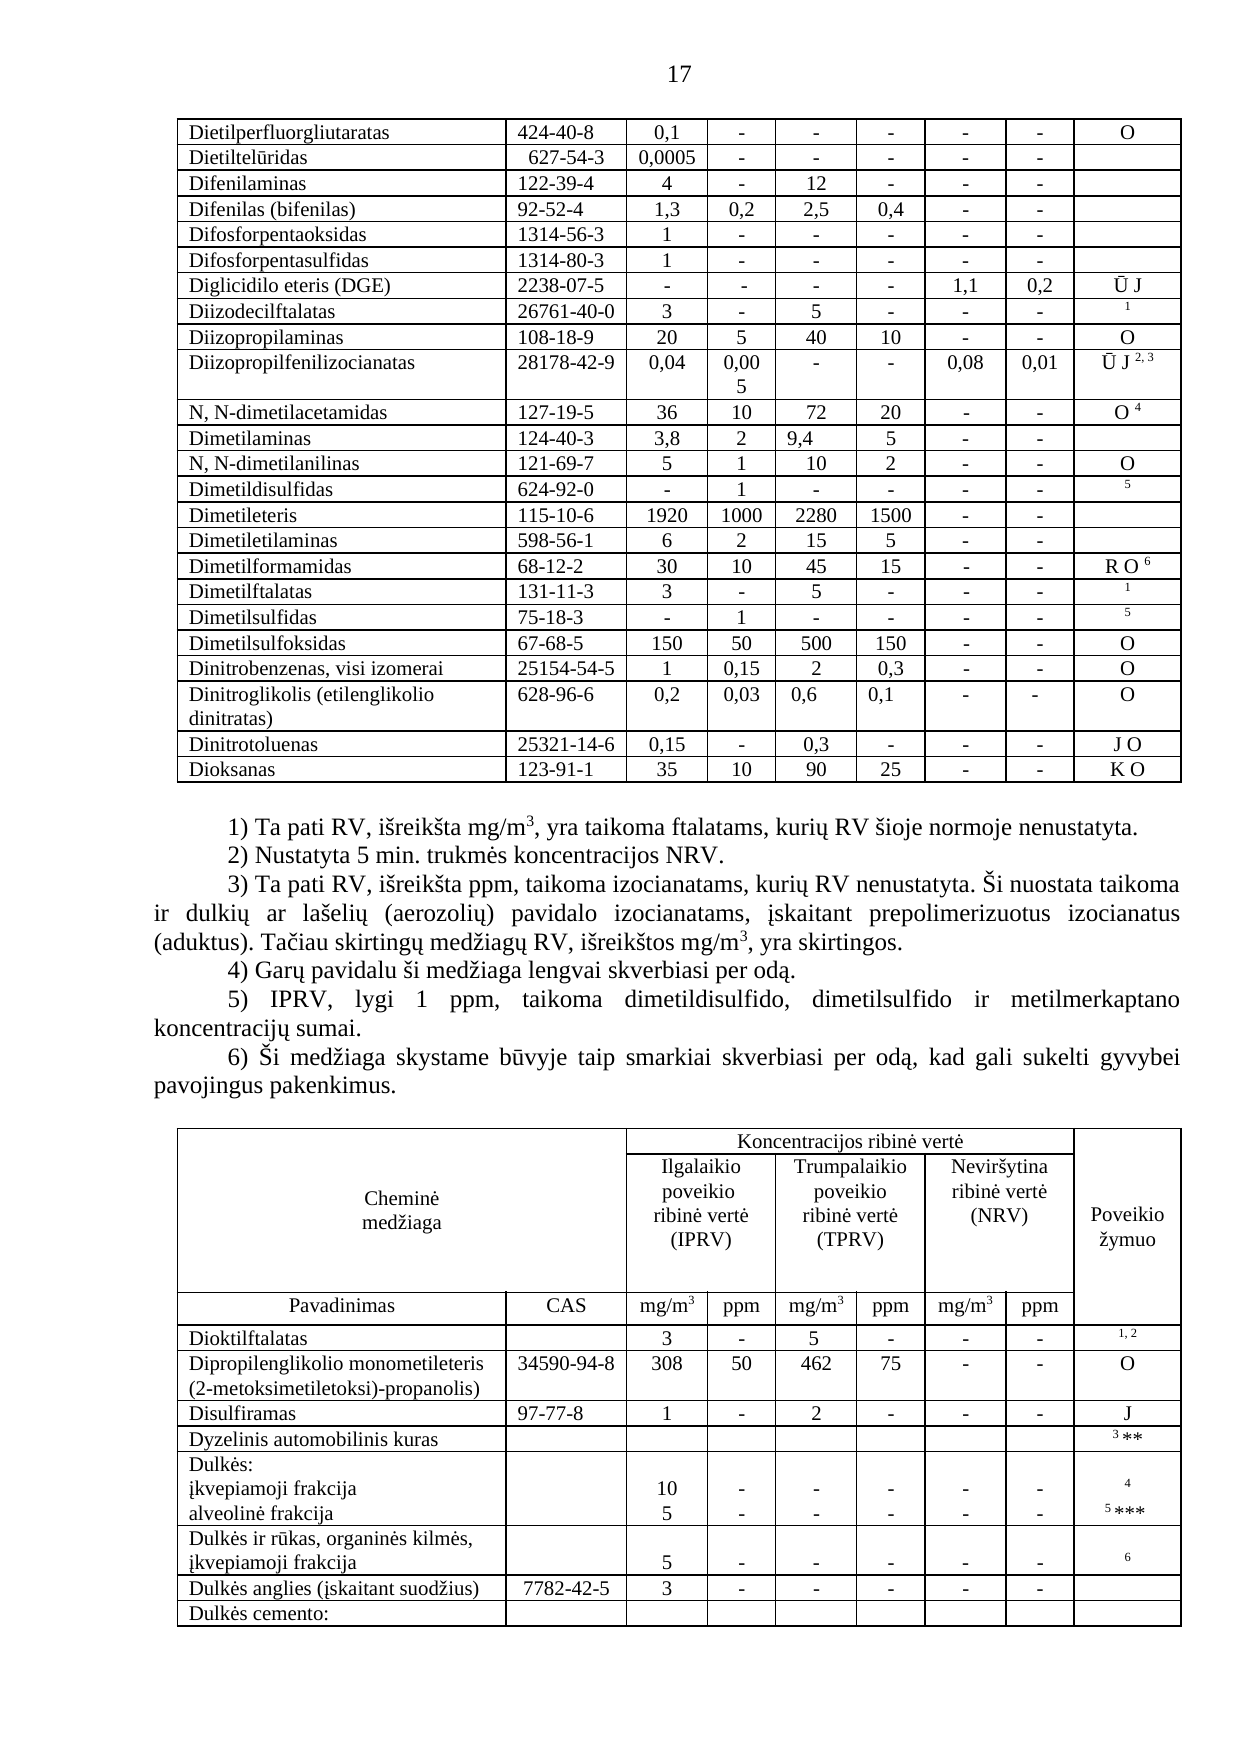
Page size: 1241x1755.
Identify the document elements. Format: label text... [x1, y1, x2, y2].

table_cell Disulfiramas [178, 1401, 505, 1425]
table_cell Dulkės anglies (įskaitant suodžius) [178, 1576, 505, 1600]
table_cell - [1007, 503, 1073, 527]
table_cell Dulkės ir rūkas, organinės kilmės, įkvepiamoji frakcija [178, 1526, 505, 1574]
table_cell - [708, 273, 775, 297]
table_cell - [1007, 197, 1073, 221]
table_cell 5 [776, 1326, 856, 1350]
table_cell 1 [1075, 299, 1180, 323]
table_cell 5 [857, 528, 924, 552]
table_cell 598-56-1 [507, 528, 626, 552]
table_cell 10 [708, 400, 775, 424]
table_cell Difosforpentaoksidas [178, 222, 505, 246]
table_cell [926, 1427, 1005, 1451]
table_cell 123-91-1 [507, 757, 626, 781]
table_cell 1 [627, 222, 707, 246]
table_cell - [926, 1401, 1005, 1425]
text 1) Ta pati RV, išreikšta mg/m3, yra taikoma ftalatams, kurių RV šioje normoje nenustatyta. [153, 812, 1181, 840]
table_cell 1314-80-3 [507, 248, 626, 272]
table_cell Ū J [1075, 273, 1180, 297]
table_cell 75-18-3 [507, 605, 626, 629]
table_cell 10 5 [627, 1452, 707, 1524]
table_cell Dimetilftalatas [178, 580, 505, 603]
table_cell - [926, 732, 1005, 756]
table_cell - [926, 757, 1005, 781]
table_cell 308 [627, 1351, 707, 1399]
table_cell - [708, 248, 775, 272]
table_cell Dipropilenglikolio monometileteris (2-metoksimetiletoksi)-propanolis) [178, 1351, 505, 1399]
table_cell - [926, 605, 1005, 629]
table_cell [857, 1427, 924, 1451]
table_cell - [776, 273, 856, 297]
table_cell 3 [627, 1326, 707, 1350]
table_cell 0,2 [627, 682, 707, 730]
table_cell 45 [776, 554, 856, 578]
table_cell 0,15 [708, 656, 775, 680]
table_cell [1075, 248, 1180, 272]
table_cell O [1075, 325, 1180, 349]
table_cell [1075, 528, 1180, 552]
table_cell - [926, 631, 1005, 655]
table_cell 1 [1075, 580, 1180, 603]
table_cell - [708, 1401, 775, 1425]
table_cell - [857, 580, 924, 603]
table_cell - [1007, 426, 1073, 450]
table_cell 10 [776, 451, 856, 475]
table_cell - [1007, 528, 1073, 552]
table_cell 1 [627, 1401, 707, 1425]
table_cell 40 [776, 325, 856, 349]
table_cell - [857, 350, 924, 398]
table_cell 5 [857, 426, 924, 450]
table_cell Trumpalaikio poveikio ribinė vertė (TPRV) [776, 1155, 924, 1291]
table_cell 25154-54-5 [507, 656, 626, 680]
table_cell - [857, 145, 924, 169]
table_cell - [1007, 1351, 1073, 1399]
table_cell 0,4 [857, 197, 924, 221]
table_cell [1075, 426, 1180, 450]
table_cell [507, 1427, 626, 1451]
table_cell 1920 [627, 503, 707, 527]
table_cell O [1075, 1351, 1180, 1399]
table_cell 50 [708, 631, 775, 655]
table_cell 424-40-8 [507, 120, 626, 144]
table_cell - [776, 350, 856, 398]
table_cell 2,5 [776, 197, 856, 221]
table_cell - [1007, 477, 1073, 501]
table_cell 0,3 [857, 656, 924, 680]
table_cell - [926, 1576, 1005, 1600]
table_cell - [1007, 451, 1073, 475]
table_cell 5 [627, 1526, 707, 1574]
table_cell - - [857, 1601, 924, 1625]
table_cell 5 [1075, 605, 1180, 629]
table_cell 6 [627, 528, 707, 552]
table_cell - [708, 171, 775, 195]
table_cell - [708, 1526, 775, 1574]
table_cell [1075, 197, 1180, 221]
table_cell 7782-42-5 [507, 1576, 626, 1600]
table_cell [627, 1427, 707, 1451]
table_cell Ilgalaikio poveikio ribinė vertė (IPRV) [627, 1155, 775, 1291]
table_cell 36 [627, 400, 707, 424]
table_cell 10 [708, 554, 775, 578]
table_cell [507, 1526, 626, 1574]
table_cell 131-11-3 [507, 580, 626, 603]
table_cell - [708, 732, 775, 756]
table_cell 0,0005 [627, 145, 707, 169]
table_cell - - [1007, 1452, 1073, 1524]
table_cell [1075, 503, 1180, 527]
table_cell 34590-94-8 [507, 1351, 626, 1399]
table_cell 50 [708, 1351, 775, 1399]
table_cell - [1007, 1576, 1073, 1600]
table_cell - [926, 580, 1005, 603]
table_cell 97-77-8 [507, 1401, 626, 1425]
table_cell [1007, 1427, 1073, 1451]
table_cell 5 [776, 299, 856, 323]
table_cell - [776, 120, 856, 144]
table_cell 15 [776, 528, 856, 552]
table_cell - [926, 682, 1005, 730]
table_cell - [926, 299, 1005, 323]
table_cell 3 [627, 299, 707, 323]
table_cell - [857, 273, 924, 297]
table_cell 624-92-0 [507, 477, 626, 501]
table_cell J [1075, 1401, 1180, 1425]
table_cell Dimetildisulfidas [178, 477, 505, 501]
table_cell - [1007, 554, 1073, 578]
table_cell 121-69-7 [507, 451, 626, 475]
table_cell mg/m3 [627, 1293, 707, 1324]
table_cell 5 [708, 325, 775, 349]
table_cell - [1007, 325, 1073, 349]
table_cell 3 [627, 1576, 707, 1600]
table_cell 0,005 [708, 350, 775, 398]
table_cell - [1007, 1326, 1073, 1350]
table_cell - [708, 120, 775, 144]
table_cell - [776, 145, 856, 169]
table_cell 1500 [857, 503, 924, 527]
table_cell - [926, 171, 1005, 195]
table_cell - [926, 1351, 1005, 1399]
table_cell 6 [1075, 1526, 1180, 1574]
table_cell 3 ** [1075, 1427, 1180, 1451]
table_cell - [1007, 1401, 1073, 1425]
table_cell 2238-07-5 [507, 273, 626, 297]
text 6) Ši medžiaga skystame būvyje taip smarkiai skverbiasi per odą, kad gali sukelti gyvybei pavojingus pakenkimus. [153, 1042, 1181, 1099]
table_cell 9,4 [776, 426, 856, 450]
table_cell Diglicidilo eteris (DGE) [178, 273, 505, 297]
table_cell - [857, 477, 924, 501]
table_cell - [708, 145, 775, 169]
table_cell - [1007, 631, 1073, 655]
table_cell - [776, 605, 856, 629]
table_cell 1,1 [926, 273, 1005, 297]
table_cell - [627, 605, 707, 629]
table_cell Dinitrobenzenas, visi izomerai [178, 656, 505, 680]
table_cell Dietiltelūridas [178, 145, 505, 169]
table_header Poveikio žymuo [1075, 1129, 1180, 1324]
table_cell 108-18-9 [507, 325, 626, 349]
table_cell 20 [627, 325, 707, 349]
table_cell Dyzelinis automobilinis kuras [178, 1427, 505, 1451]
table_cell - [926, 145, 1005, 169]
table_cell - [926, 400, 1005, 424]
table_cell 2 [857, 451, 924, 475]
table_cell [507, 1452, 626, 1524]
table_cell - [1007, 682, 1073, 730]
table_cell Pavadinimas [178, 1293, 505, 1324]
text 3) Ta pati RV, išreikšta ppm, taikoma izocianatams, kurių RV nenustatyta. Ši nuostata taikoma ir dulkių ar lašelių (aerozolių) pavidalo izocianatams, įskaitant prepolimerizuotus izocianatus (aduktus). Tačiau skirtingų medžiagų RV, išreikštos mg/m3, yra skirtingos. [153, 869, 1181, 955]
table_cell 115-10-6 [507, 503, 626, 527]
table_cell 0,04 [627, 350, 707, 398]
table_cell - [708, 222, 775, 246]
table_cell 1,3 [627, 197, 707, 221]
table_cell Dietilperfluorgliutaratas [178, 120, 505, 144]
table_cell 26761-40-0 [507, 299, 626, 323]
table_cell 0,2 [708, 197, 775, 221]
table_cell Dimetilsulfoksidas [178, 631, 505, 655]
table_cell - [857, 1526, 924, 1574]
table_cell 75 [857, 1351, 924, 1399]
table_cell Dimetiletilaminas [178, 528, 505, 552]
table_cell [627, 1601, 707, 1625]
table_cell - [926, 325, 1005, 349]
table_cell - [857, 1401, 924, 1425]
table_cell - [627, 477, 707, 501]
table_cell - [857, 1576, 924, 1600]
table_cell Difenilas (bifenilas) [178, 197, 505, 221]
table_cell - [1007, 400, 1073, 424]
table_cell - [1007, 299, 1073, 323]
table_cell - [926, 656, 1005, 680]
table_cell 0,03 [708, 682, 775, 730]
table_cell 1 [627, 656, 707, 680]
table_cell [776, 1427, 856, 1451]
table_cell - - [708, 1452, 775, 1524]
table_cell - [926, 248, 1005, 272]
table_cell 0,3 [776, 732, 856, 756]
table_cell Dimetileteris [178, 503, 505, 527]
table_cell - [926, 197, 1005, 221]
table_cell 124-40-3 [507, 426, 626, 450]
table_cell - [776, 1526, 856, 1574]
table_cell - [926, 120, 1005, 144]
table_cell - [708, 1326, 775, 1350]
table_cell R O 6 [1075, 554, 1180, 578]
table_cell 2 [776, 656, 856, 680]
table_cell - [776, 1576, 856, 1600]
table_cell - [926, 426, 1005, 450]
table_cell 1 [708, 477, 775, 501]
table_cell 0,01 [1007, 350, 1073, 398]
table_cell - [708, 580, 775, 603]
table_cell N, N-dimetilacetamidas [178, 400, 505, 424]
table_cell 25321-14-6 [507, 732, 626, 756]
table_cell 150 [627, 631, 707, 655]
table_cell 68-12-2 [507, 554, 626, 578]
table_cell 628-96-6 [507, 682, 626, 730]
table_cell Dioktilftalatas [178, 1326, 505, 1350]
table_cell [708, 1427, 775, 1451]
table_cell 10 [857, 325, 924, 349]
table_cell - [857, 1326, 924, 1350]
table_cell 5 [776, 580, 856, 603]
table_cell 462 [776, 1351, 856, 1399]
table_cell Dimetilsulfidas [178, 605, 505, 629]
table_cell Ū J 2, 3 [1075, 350, 1180, 398]
table_cell 5 [627, 451, 707, 475]
table_cell 627-54-3 [507, 145, 626, 169]
table_cell 5 [1075, 477, 1180, 501]
table_cell Difosforpentasulfidas [178, 248, 505, 272]
table_cell 25 [857, 757, 924, 781]
table_cell O [1075, 120, 1180, 144]
table_cell - [857, 605, 924, 629]
table_cell - [926, 222, 1005, 246]
table_cell - [857, 299, 924, 323]
table_cell [1075, 145, 1180, 169]
table_cell 150 [857, 631, 924, 655]
table_cell 127-19-5 [507, 400, 626, 424]
table_cell - [1007, 171, 1073, 195]
table_cell Difenilaminas [178, 171, 505, 195]
table_cell O [1075, 451, 1180, 475]
table_cell - [776, 477, 856, 501]
table_cell 0,08 [926, 350, 1005, 398]
table_cell 2280 [776, 503, 856, 527]
table_cell - [1007, 145, 1073, 169]
table_header Cheminė medžiaga [178, 1129, 626, 1291]
table_cell - [1007, 732, 1073, 756]
table_cell ppm [857, 1293, 924, 1324]
table_cell - [1007, 757, 1073, 781]
table_cell - [1007, 248, 1073, 272]
table_cell - [926, 1526, 1005, 1574]
table_cell 4 [627, 171, 707, 195]
table_cell CAS [507, 1293, 626, 1324]
table_cell 1, 2 [1075, 1326, 1180, 1350]
text 2) Nustatyta 5 min. trukmės koncentracijos NRV. [153, 840, 1181, 869]
table_cell - [627, 273, 707, 297]
table_cell - [857, 120, 924, 144]
table_cell Dimetilformamidas [178, 554, 505, 578]
table_cell O 4 [1075, 400, 1180, 424]
table_cell 30 [627, 554, 707, 578]
table_cell O [1075, 656, 1180, 680]
table_cell 12 [776, 171, 856, 195]
table_cell - - [708, 1601, 775, 1625]
text 4) Garų pavidalu ši medžiaga lengvai skverbiasi per odą. [153, 955, 1181, 984]
table_cell - [708, 299, 775, 323]
table_cell 3 [627, 580, 707, 603]
table_cell - [1007, 1526, 1073, 1574]
table_cell - [926, 554, 1005, 578]
table_cell mg/m3 [776, 1293, 856, 1324]
table_cell - - [926, 1601, 1005, 1625]
table_cell 2 [708, 528, 775, 552]
table_cell 35 [627, 757, 707, 781]
table_cell - [857, 248, 924, 272]
table_cell 500 [776, 631, 856, 655]
table_cell - [1007, 580, 1073, 603]
table_cell 72 [776, 400, 856, 424]
table_cell ppm [708, 1293, 775, 1324]
table_header Koncentracijos ribinė vertė [627, 1129, 1073, 1153]
table_cell [1075, 222, 1180, 246]
table_cell 0,6 [776, 682, 856, 730]
table_cell 2 [776, 1401, 856, 1425]
table_cell N, N-dimetilanilinas [178, 451, 505, 475]
table_cell Dulkės: įkvepiamoji frakcija alveolinė frakcija [178, 1452, 505, 1524]
table_cell 90 [776, 757, 856, 781]
table_cell Diizopropilfenilizocianatas [178, 350, 505, 398]
table_cell 20 [857, 400, 924, 424]
table_cell - [857, 222, 924, 246]
table_cell 1 [708, 605, 775, 629]
table_cell 0,15 [627, 732, 707, 756]
table_cell Dinitrotoluenas [178, 732, 505, 756]
table_cell ppm [1007, 1293, 1073, 1324]
table_cell Dinitroglikolis (etilenglikolio dinitratas) [178, 682, 505, 730]
table_cell 92-52-4 [507, 197, 626, 221]
table_cell 0,1 [627, 120, 707, 144]
table_cell 2 [708, 426, 775, 450]
table_cell Diizodecilftalatas [178, 299, 505, 323]
table_cell - [1007, 656, 1073, 680]
table_cell - [1007, 605, 1073, 629]
table_cell - [776, 222, 856, 246]
table_cell - - [776, 1452, 856, 1524]
table_cell Neviršytina ribinė vertė (NRV) [926, 1155, 1073, 1291]
table_cell - [1007, 120, 1073, 144]
text 5) IPRV, lygi 1 ppm, taikoma dimetildisulfido, dimetilsulfido ir metilmerkaptano koncentracijų sumai. [153, 984, 1181, 1042]
table_cell 0,1 [857, 682, 924, 730]
table_cell - [926, 528, 1005, 552]
table_cell Dulkės cemento: [178, 1601, 505, 1625]
table_cell - [857, 171, 924, 195]
table_cell 1 [708, 451, 775, 475]
table_cell 3,8 [627, 426, 707, 450]
table_cell - [926, 1326, 1005, 1350]
table_cell - [926, 451, 1005, 475]
table_cell O [1075, 682, 1180, 730]
table_cell 1 [627, 248, 707, 272]
table_cell 10 [708, 757, 775, 781]
table_cell - [857, 732, 924, 756]
table_cell [1075, 1576, 1180, 1600]
table_cell 4 5 *** [1075, 1452, 1180, 1524]
table_cell - [776, 248, 856, 272]
table_cell Diizopropilaminas [178, 325, 505, 349]
table_cell - [708, 1576, 775, 1600]
table_cell [1075, 171, 1180, 195]
table_cell 122-39-4 [507, 171, 626, 195]
table_cell - - [1007, 1601, 1073, 1625]
table_cell 0,2 [1007, 273, 1073, 297]
table_cell Dioksanas [178, 757, 505, 781]
table_cell [507, 1601, 626, 1625]
table_cell K O [1075, 757, 1180, 781]
table_cell - [926, 503, 1005, 527]
table_cell Dimetilaminas [178, 426, 505, 450]
table_cell [507, 1326, 626, 1350]
table_cell 28178-42-9 [507, 350, 626, 398]
table_cell mg/m3 [926, 1293, 1005, 1324]
table_cell - [926, 477, 1005, 501]
table_cell - - [926, 1452, 1005, 1524]
table_cell J O [1075, 732, 1180, 756]
table_cell 1314-56-3 [507, 222, 626, 246]
table_cell [1075, 1601, 1180, 1625]
table_cell O [1075, 631, 1180, 655]
table_cell - [1007, 222, 1073, 246]
table_cell 1000 [708, 503, 775, 527]
table_cell - - [776, 1601, 856, 1625]
table_cell 15 [857, 554, 924, 578]
table_cell 67-68-5 [507, 631, 626, 655]
table_cell - - [857, 1452, 924, 1524]
